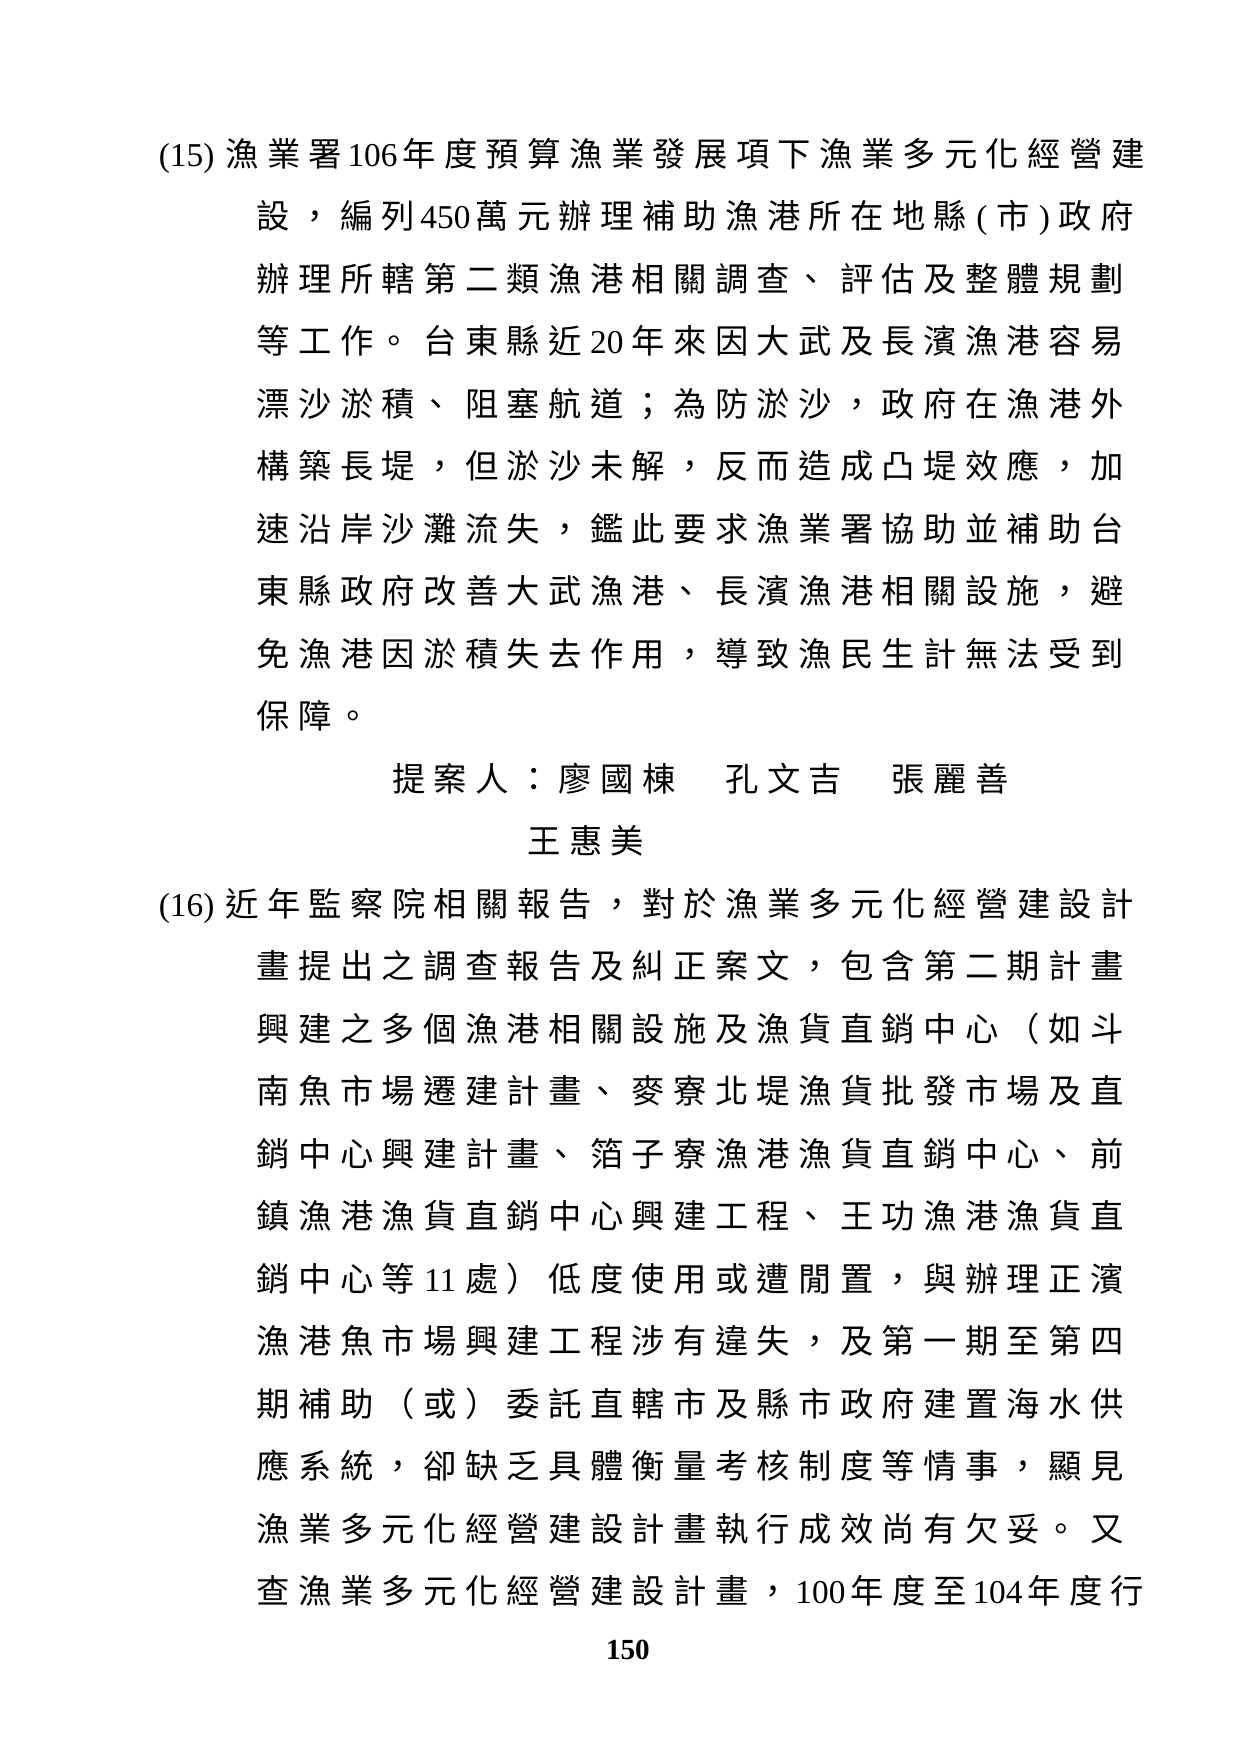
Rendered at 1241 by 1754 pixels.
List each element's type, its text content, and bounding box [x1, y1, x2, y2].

list 近年監察院相關報告，對於漁業多元化經營建設計畫提出之調查報告及糾正案文，包含第二期計畫興建之多個漁港相關設施及漁貨直銷中心（如斗南魚市場遷建計畫、麥寮北堤漁貨批發市場及直銷中心興建計畫、箔子寮漁港漁貨直銷中心、前鎮漁港漁貨直銷中心興建工程、王功漁港漁貨直銷中心等11處）低度使用或遭閒置，與辦理正濱漁港魚市場興建工程涉有違失，及第一期至第四期補助（或）委託直轄市及縣市政府建置海水供應系統，卻缺乏具體衡量考核制度等情事，顯見漁業多元化經營建設計畫執行成效尚有欠妥。又查漁業多元化經營建設計畫，100年度至104年度行 [150, 860, 1148, 1610]
text 提案人：廖國棟 孔文吉 張麗善 王惠美 [384, 735, 1044, 860]
list 漁業署106年度預算漁業發展項下漁業多元化經營建設，編列450萬元辦理補助漁港所在地縣(市)政府辦理所轄第二類漁港相關調查、評估及整體規劃等工作。台東縣近20年來因大武及長濱漁港容易漂沙淤積、阻塞航道；為防淤沙，政府在漁港外構築長堤，但淤沙未解，反而造成凸堤效應，加速沿岸沙灘流失，鑑此要求漁業署協助並補助台東縣政府改善大武漁港、長濱漁港相關設施，避免漁港因淤積失去作用，導致漁民生計無法受到保障。 [150, 110, 1148, 735]
